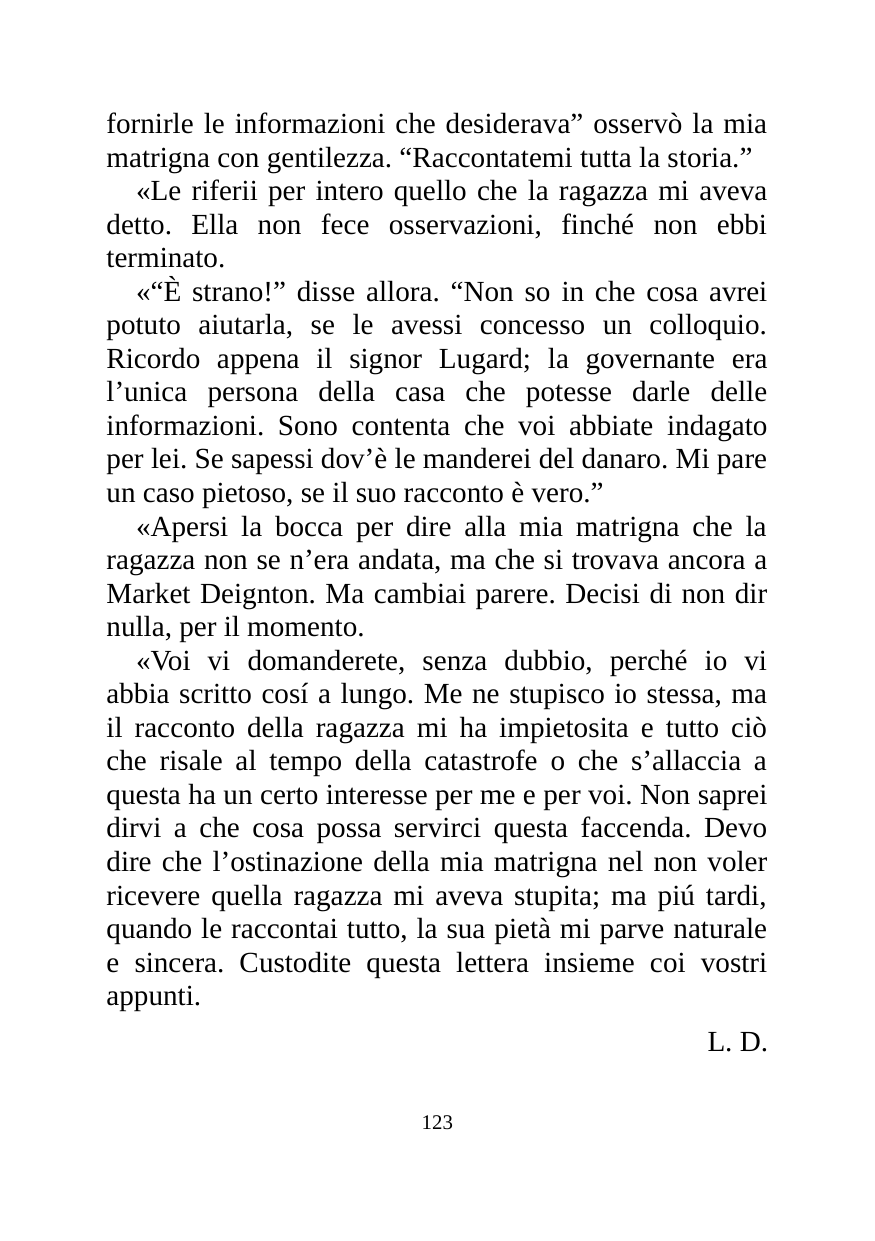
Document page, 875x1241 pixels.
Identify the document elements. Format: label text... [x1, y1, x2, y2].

text «Voi vi domanderete, senza dubbio, perché io vi abbia scritto cosí a lungo. Me ne stupisco io stessa, ma il racconto della ragazza mi ha impietosita e tutto ciò che risale al tempo della catastrofe o che s’allaccia a questa ha un certo interesse per me e per voi. Non saprei dirvi a che cosa possa servirci questa faccenda. Devo dire che l’ostinazione della mia matrigna nel non voler ricevere quella ragazza mi aveva stupita; ma piú tardi, quando le raccontai tutto, la sua pietà mi parve naturale e sincera. Custodite questa lettera insieme coi vostri appunti. [106, 643, 768, 1012]
text «Le riferii per intero quello che la ragazza mi aveva detto. Ella non fece osservazioni, finché non ebbi terminato. [106, 173, 768, 274]
text «“È strano!” disse allora. “Non so in che cosa avrei potuto aiutarla, se le avessi concesso un colloquio. Ricordo appena il signor Lugard; la governante era l’unica persona della casa che potesse darle delle informazioni. Sono contenta che voi abbiate indagato per lei. Se sapessi dov’è le manderei del danaro. Mi pare un caso pietoso, se il suo racconto è vero.” [106, 274, 768, 509]
text «Apersi la bocca per dire alla mia matrigna che la ragazza non se n’era andata, ma che si trovava ancora a Market Deignton. Ma cambiai parere. Decisi di non dir nulla, per il momento. [106, 509, 768, 643]
text fornirle le informazioni che desiderava” osservò la mia matrigna con gentilezza. “Raccontatemi tutta la storia.” [106, 106, 768, 173]
text L. D. [106, 1024, 768, 1057]
